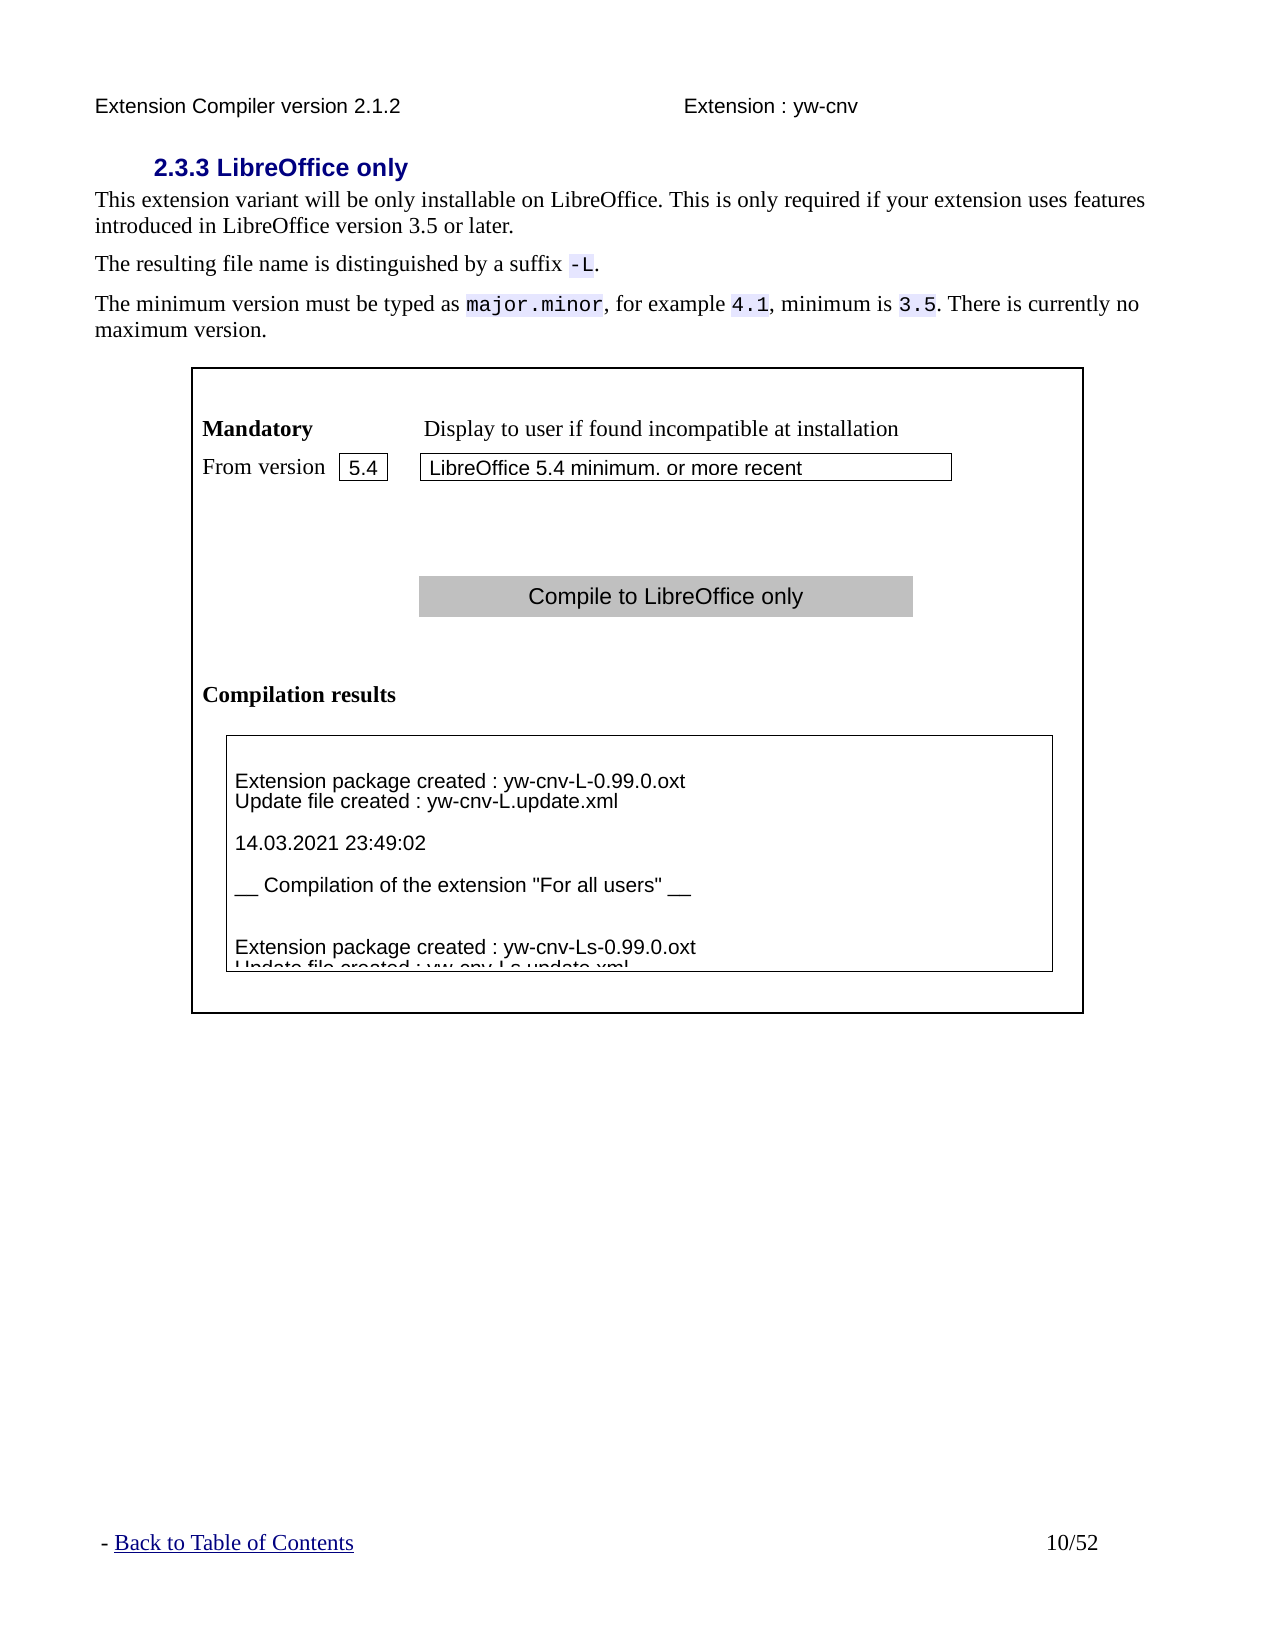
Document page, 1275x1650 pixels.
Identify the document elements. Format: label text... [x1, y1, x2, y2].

text This extension variant will be only installable on LibreOffice. This is only required if your extension uses features introduced in LibreOffice version 3.5 or later. [94, 187, 1181, 238]
text The resulting file name is distinguished by a suffix -L. [94, 251, 1181, 278]
text [952, 454, 1073, 480]
text Compilation results [202, 682, 1073, 708]
text [388, 454, 420, 480]
text The minimum version must be typed as major.minor, for example 4.1, minimum is 3.5. There is currently no maximum version. [94, 290, 1181, 343]
text From version [202, 454, 339, 480]
subtitle LibreOffice only [153, 153, 1181, 181]
text Mandatory Display to user if found incompatible at installation [202, 416, 1073, 442]
